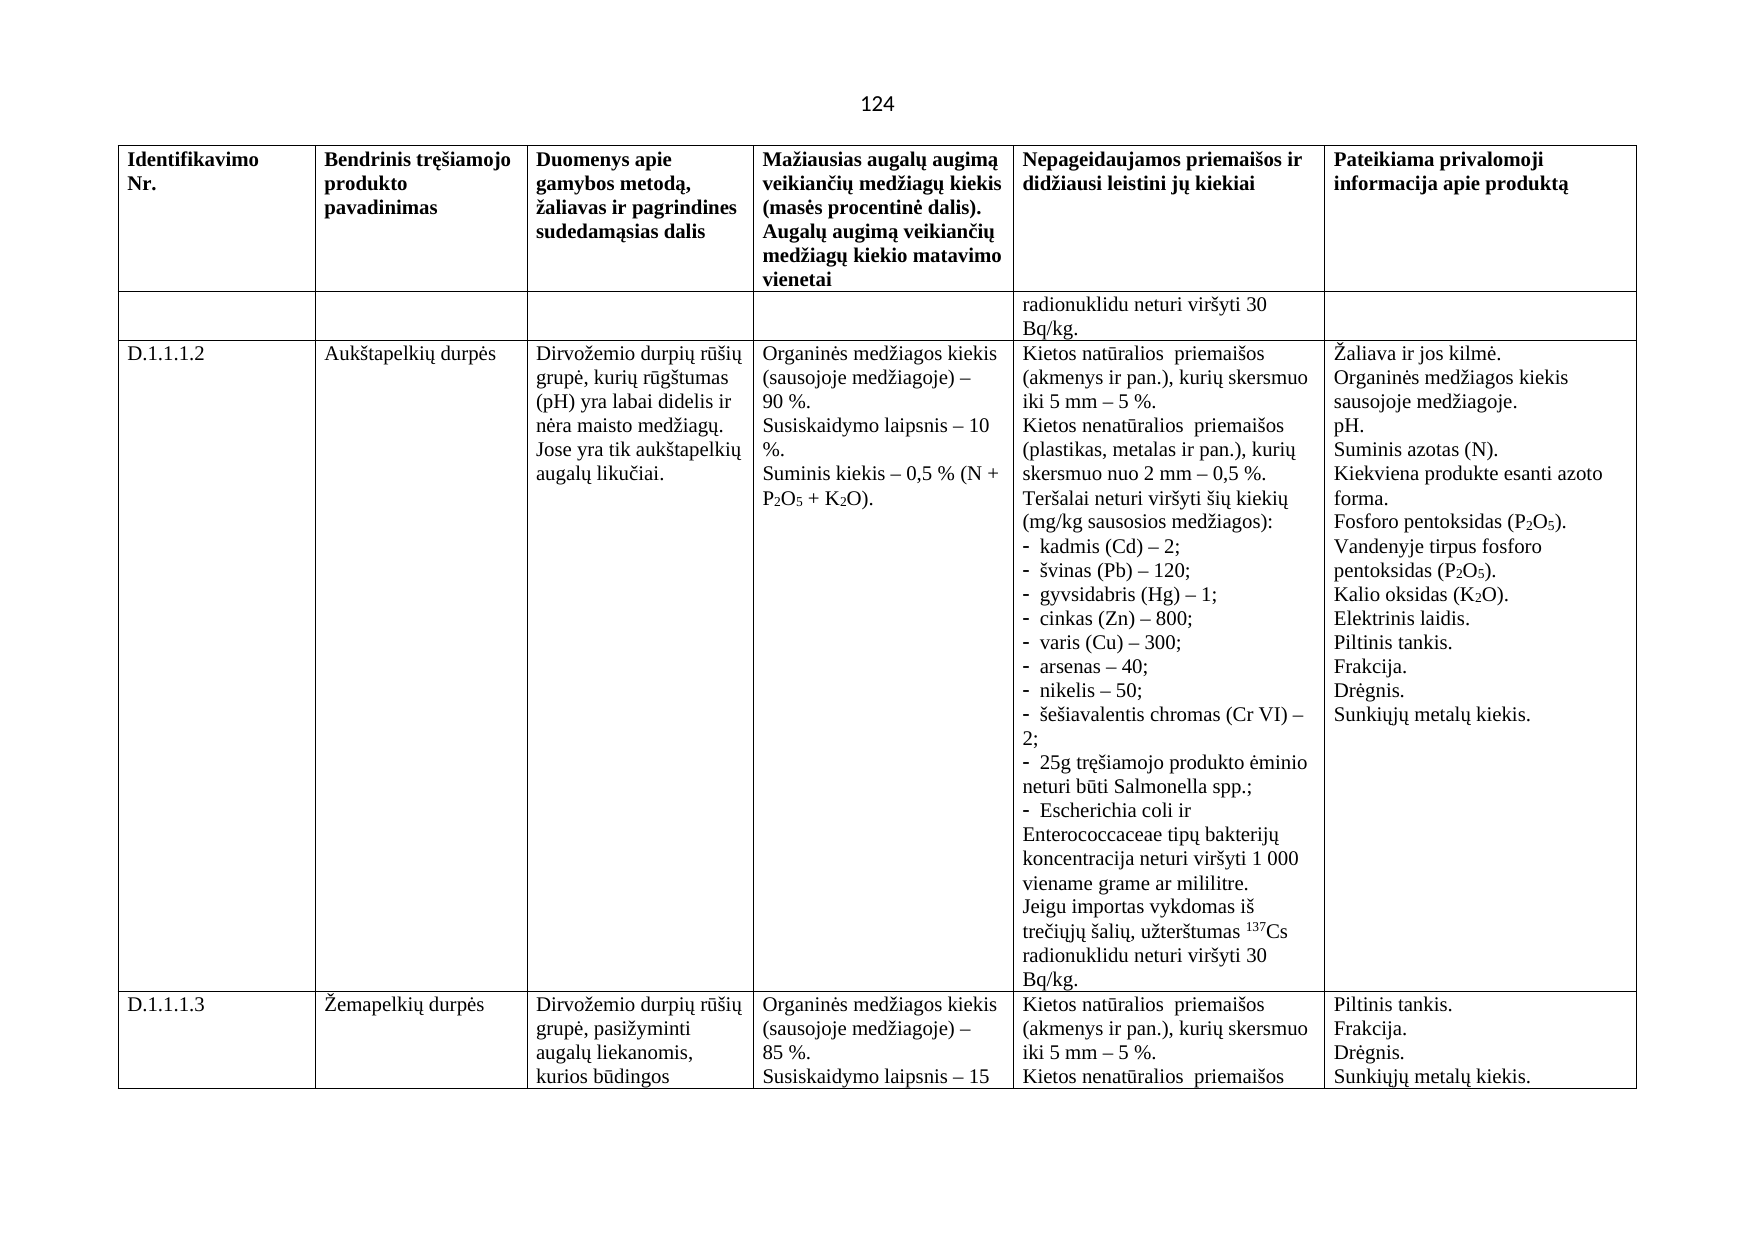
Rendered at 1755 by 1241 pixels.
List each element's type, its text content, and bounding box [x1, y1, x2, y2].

table_header Bendrinis tręšiamojo produkto pavadinimas [316, 146, 527, 291]
table_cell Aukštapelkių durpės [316, 341, 527, 991]
table_header Nepageidaujamos priemaišos ir didžiausi leistini jų kiekiai [1014, 146, 1324, 291]
table_cell Kietos natūralios priemaišos (akmenys ir pan.), kurių skersmuo iki 5 mm – 5 %. Kietos nenatūralios priemaišos (plastikas, metalas ir pan.), kurių skersmuo nuo 2 mm – 0,5 %. Teršalai neturi viršyti šių kiekių (mg/kg sausosios medžiagos): kadmis (Cd) – 2; švinas (Pb) – 120; gyvsidabris (Hg) – 1; cinkas (Zn) – 800; varis (Cu) – 300; arsenas – 40; nikelis – 50; šešiavalentis chromas (Cr VI) – 2; 25g tręšiamojo produkto ėminio neturi būti Salmonella spp.; Escherichia coli ir Enterococcaceae tipų bakterijų koncentracija neturi viršyti 1 000 viename grame ar mililitre. Jeigu importas vykdomas iš trečiųjų šalių, užterštumas 137Cs radionuklidu neturi viršyti 30 Bq/kg. [1014, 341, 1324, 991]
table_cell Kietos natūralios priemaišos (akmenys ir pan.), kurių skersmuo iki 5 mm – 5 %. Kietos nenatūralios priemaišos [1014, 992, 1324, 1088]
table_cell radionuklidu neturi viršyti 30 Bq/kg. [1014, 292, 1324, 340]
table_cell Organinės medžiagos kiekis (sausojoje medžiagoje) – 90 %. Susiskaidymo laipsnis – 10 %. Suminis kiekis – 0,5 % (N + P2O5 + K2O). [754, 341, 1013, 991]
table_cell Žemapelkių durpės [316, 992, 527, 1088]
table_cell [1325, 292, 1636, 340]
table_cell [316, 292, 527, 340]
table_header Duomenys apie gamybos metodą, žaliavas ir pagrindines sudedamąsias dalis [528, 146, 753, 291]
table_cell D.1.1.1.3 [119, 992, 315, 1088]
table_cell D.1.1.1.2 [119, 341, 315, 991]
table_header Mažiausias augalų augimą veikiančių medžiagų kiekis (masės procentinė dalis). Augalų augimą veikiančių medžiagų kiekio matavimo vienetai [754, 146, 1013, 291]
table_cell [754, 292, 1013, 340]
table_header Identifikavimo Nr. [119, 146, 315, 291]
table_cell Dirvožemio durpių rūšių grupė, kurių rūgštumas (pH) yra labai didelis ir nėra maisto medžiagų. Jose yra tik aukštapelkių augalų likučiai. [528, 341, 753, 991]
table_cell Piltinis tankis. Frakcija. Drėgnis. Sunkiųjų metalų kiekis. [1325, 992, 1636, 1088]
table_cell Organinės medžiagos kiekis (sausojoje medžiagoje) – 85 %. Susiskaidymo laipsnis – 15 [754, 992, 1013, 1088]
table_cell [119, 292, 315, 340]
table_header Pateikiama privalomoji informacija apie produktą [1325, 146, 1636, 291]
table_cell Žaliava ir jos kilmė. Organinės medžiagos kiekis sausojoje medžiagoje. pH. Suminis azotas (N). Kiekviena produkte esanti azoto forma. Fosforo pentoksidas (P2O5). Vandenyje tirpus fosforo pentoksidas (P2O5). Kalio oksidas (K2O). Elektrinis laidis. Piltinis tankis. Frakcija. Drėgnis. Sunkiųjų metalų kiekis. [1325, 341, 1636, 991]
table_cell [528, 292, 753, 340]
table_cell Dirvožemio durpių rūšių grupė, pasižyminti augalų liekanomis, kurios būdingos [528, 992, 753, 1088]
